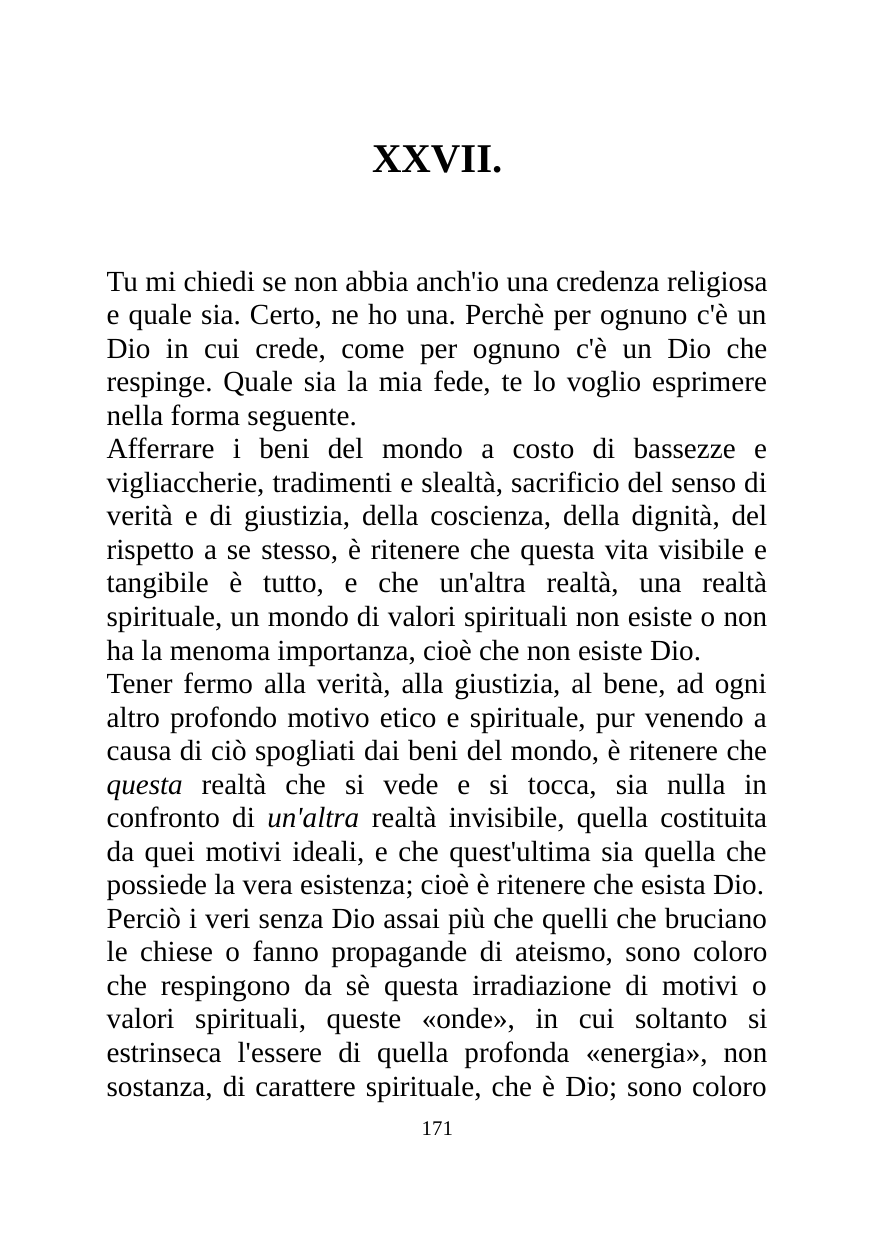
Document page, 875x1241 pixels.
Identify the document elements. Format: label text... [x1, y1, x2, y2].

text Tener fermo alla verità, alla giustizia, al bene, ad ogni altro profondo motivo etico e spirituale, pur venendo a causa di ciò spogliati dai beni del mondo, è ritenere che questa realtà che si vede e si tocca, sia nulla in confronto di un'altra realtà invisibile, quella costituita da quei motivi ideali, e che quest'ultima sia quella che possiede la vera esistenza; cioè è ritenere che esista Dio. [106, 666, 768, 901]
subtitle XXVII. [106, 134, 768, 181]
text Perciò i veri senza Dio assai più che quelli che bruciano le chiese o fanno propagande di ateismo, sono coloro che respingono da sè questa irradiazione di motivi o valori spirituali, queste «onde», in cui soltanto si estrinseca l'essere di quella profonda «energia», non sostanza, di carattere spirituale, che è Dio; sono coloro [106, 901, 768, 1102]
text Tu mi chiedi se non abbia anch'io una credenza religiosa e quale sia. Certo, ne ho una. Perchè per ognuno c'è un Dio in cui crede, come per ognuno c'è un Dio che respinge. Quale sia la mia fede, te lo voglio esprimere nella forma seguente. [106, 264, 768, 431]
text Afferrare i beni del mondo a costo di bassezze e vigliaccherie, tradimenti e slealtà, sacrificio del senso di verità e di giustizia, della coscienza, della dignità, del rispetto a se stesso, è ritenere che questa vita visibile e tangibile è tutto, e che un'altra realtà, una realtà spirituale, un mondo di valori spirituali non esiste o non ha la menoma importanza, cioè che non esiste Dio. [106, 431, 768, 666]
